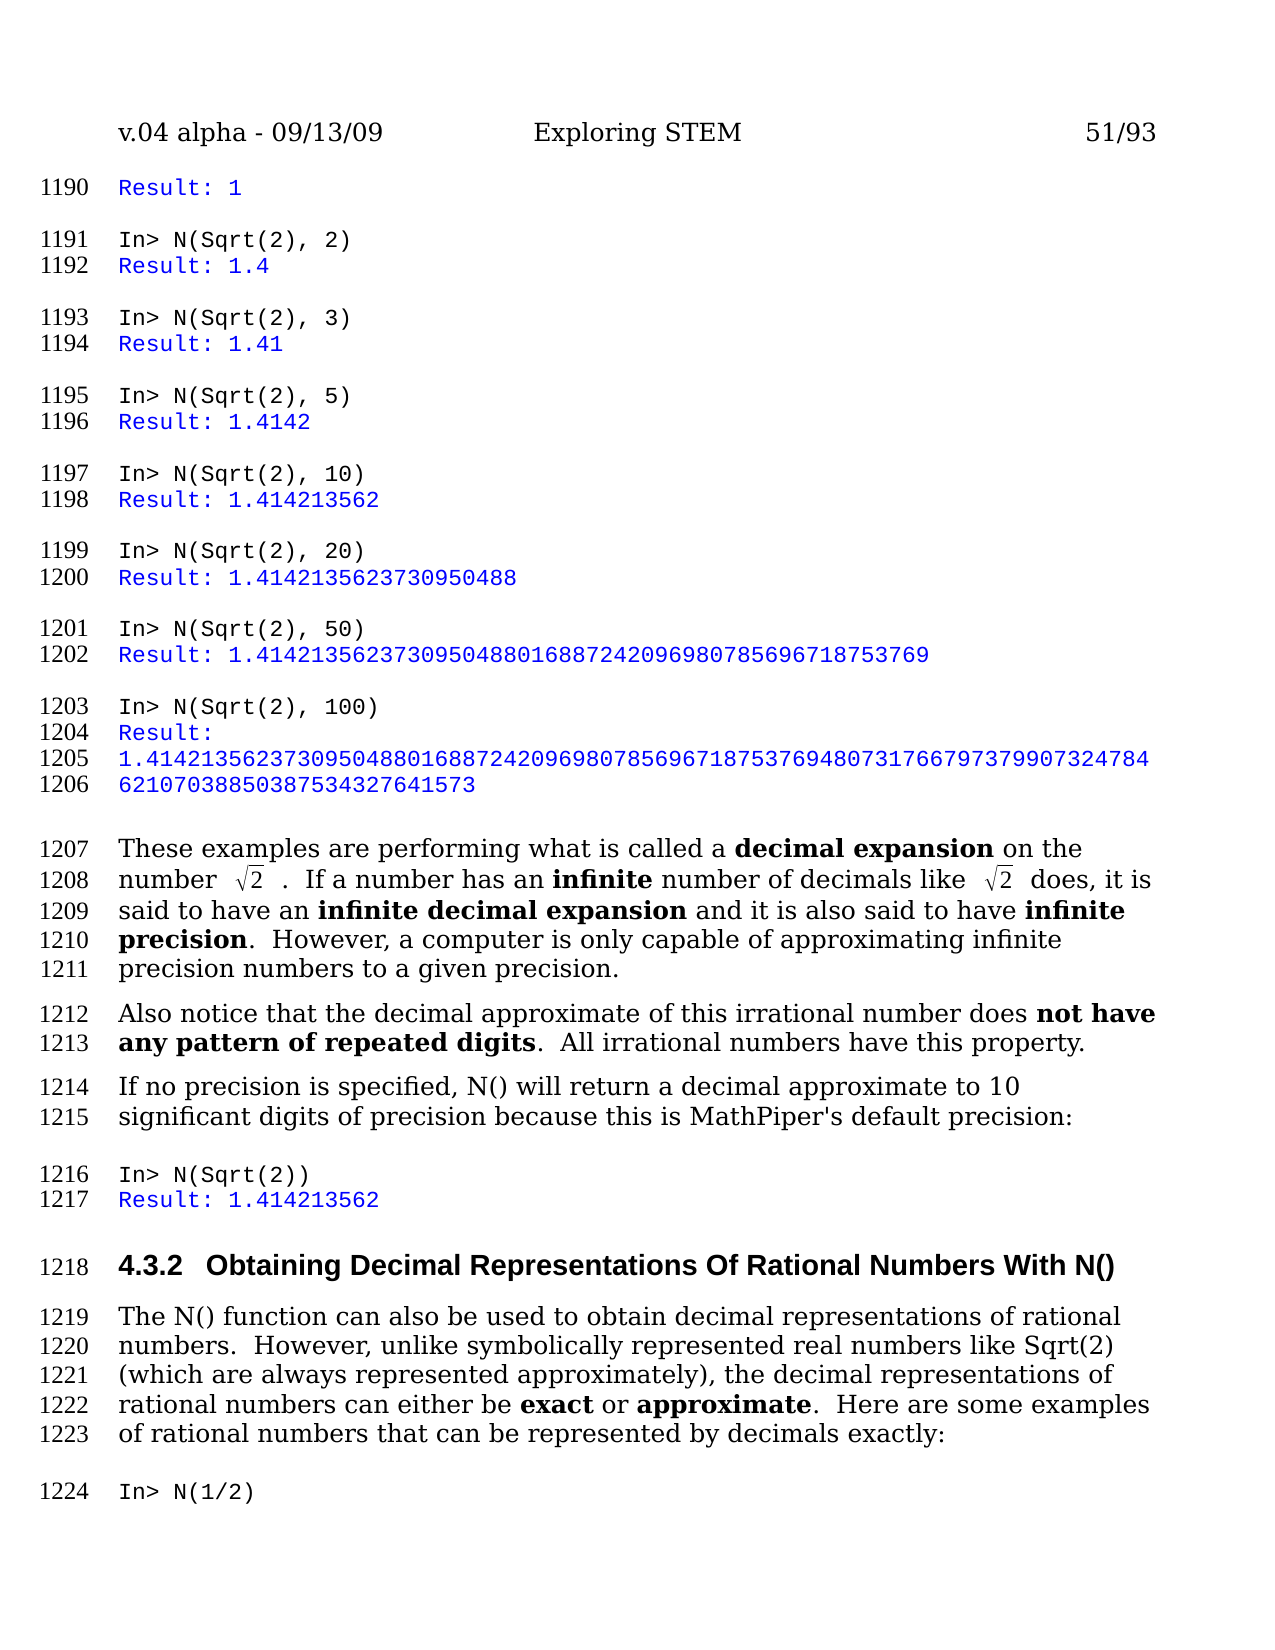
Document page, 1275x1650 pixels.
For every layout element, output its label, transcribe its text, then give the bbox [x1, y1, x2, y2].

text Also notice that the decimal approximate of this irrational number does not have any pattern of repeated digits. All irrational numbers have this property. [118, 999, 1157, 1058]
text Result: 1.41 [118, 332, 1157, 358]
text In> N(Sqrt(2), 10) [118, 462, 1157, 488]
text Result: 1.414213562 [118, 1189, 1157, 1215]
text Result: 1 [118, 177, 1157, 203]
text In> N(Sqrt(2), 3) [118, 306, 1157, 332]
text In> N(Sqrt(2), 2) [118, 229, 1157, 254]
subtitle Obtaining Decimal Representations Of Rational Numbers With N() [118, 1248, 1157, 1281]
text In> N(Sqrt(2), 100) [118, 696, 1157, 721]
text In> N(1/2) [118, 1480, 1157, 1506]
text Result: 1.414213562 [118, 488, 1157, 514]
text The N() function can also be used to obtain decimal representations of rational numbers. However, unlike symbolically represented real numbers like Sqrt(2) (which are always represented approximately), the decimal representations of rational numbers can either be exact or approximate. Here are some examples of rational numbers that can be represented by decimals exactly: [118, 1302, 1157, 1448]
text In> N(Sqrt(2)) [118, 1163, 1157, 1189]
text In> N(Sqrt(2), 20) [118, 540, 1157, 566]
text Result: 1.4 [118, 254, 1157, 281]
text These examples are performing what is called a decimal expansion on the number. If a number has an infinite number of decimals likedoes, it is said to have an infinite decimal expansion and it is also said to have infinite precision. However, a computer is only capable of approximating infinite precision numbers to a given precision. [118, 834, 1157, 984]
text In> N(Sqrt(2), 50) [118, 618, 1157, 644]
text If no precision is specified, N() will return a decimal approximate to 10 significant digits of precision because this is MathPiper's default precision: [118, 1073, 1157, 1131]
text Result: 1.4142 [118, 410, 1157, 436]
text Result: 1.4142135623730950488 [118, 566, 1157, 592]
text In> N(Sqrt(2), 5) [118, 384, 1157, 410]
text Result: 1.414213562373095048801688724209698078569671875376948073176679737990732478462107038850387534327641573 [118, 721, 1157, 799]
text Result: 1.4142135623730950488016887242096980785696718753769 [118, 644, 1157, 669]
